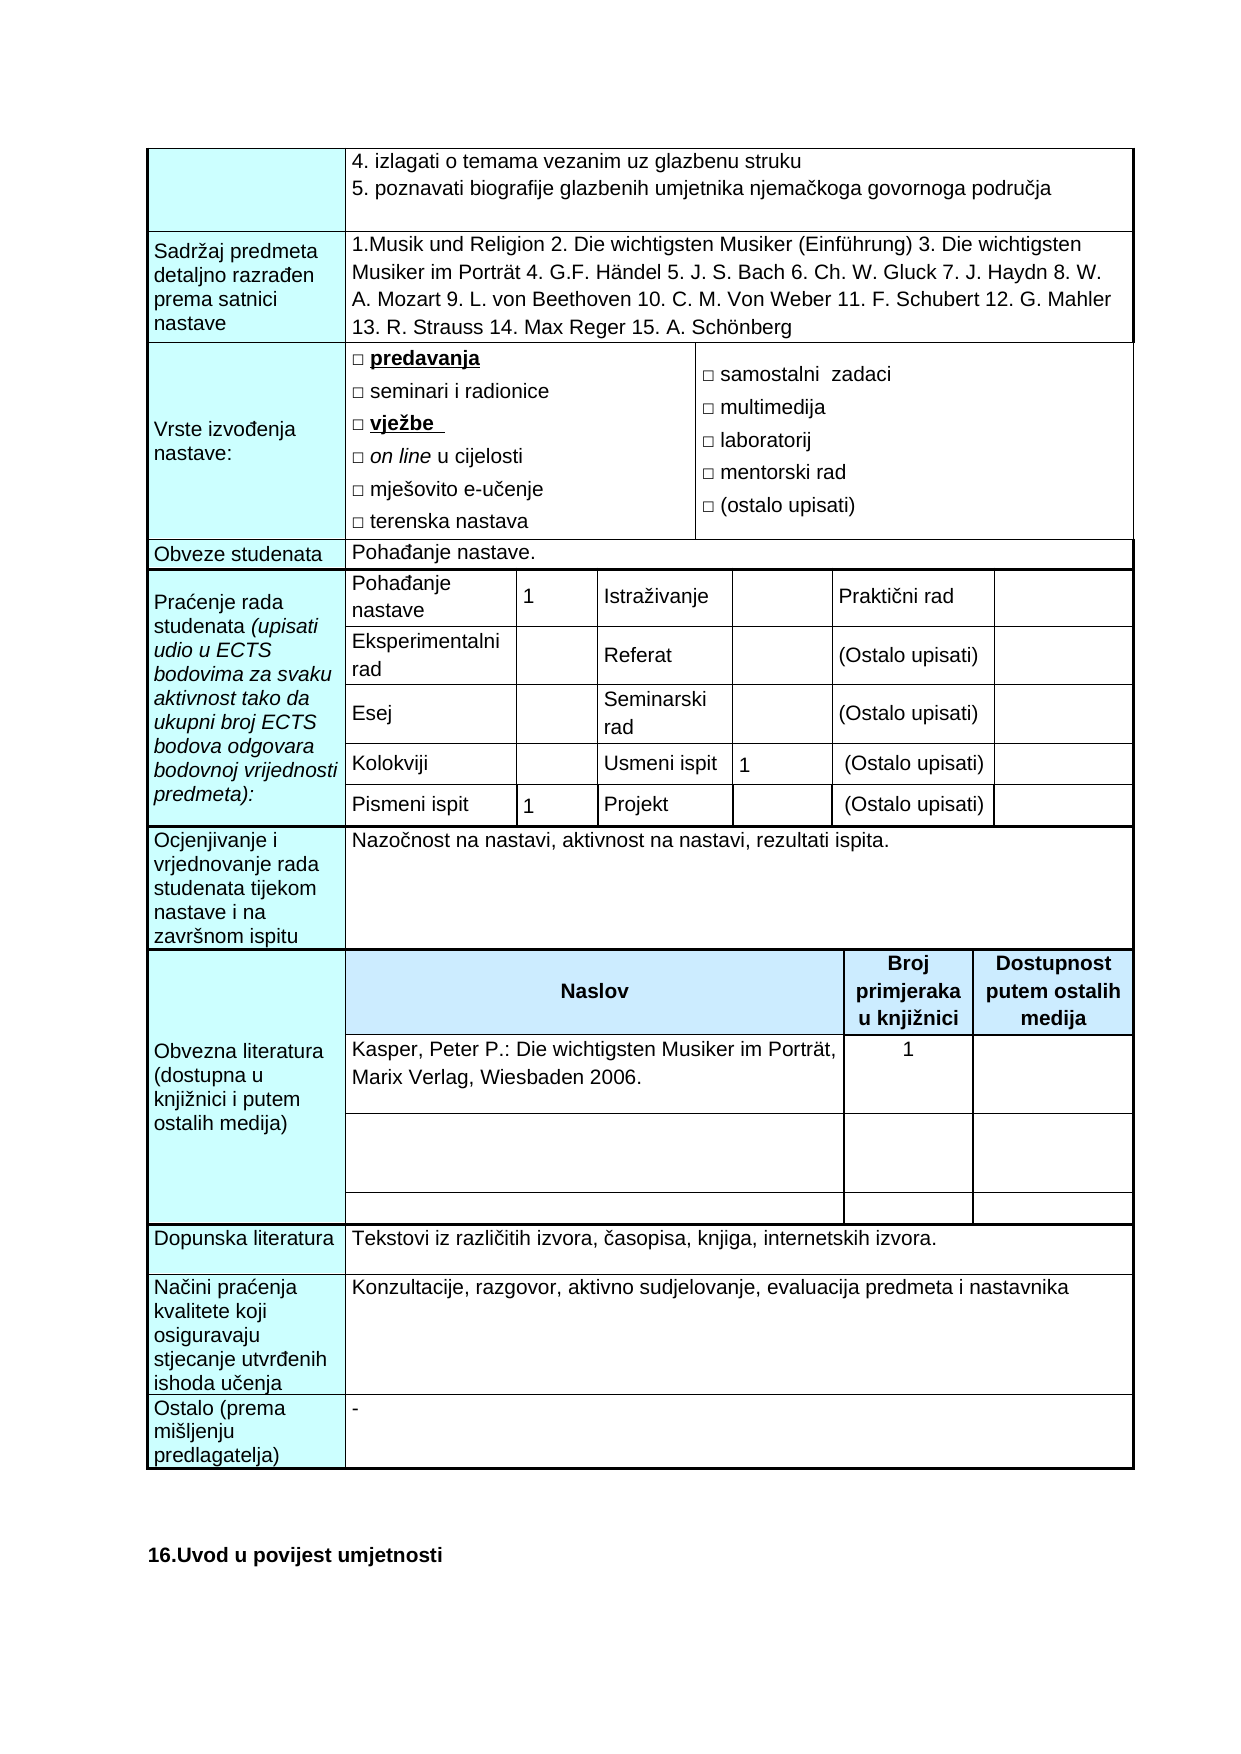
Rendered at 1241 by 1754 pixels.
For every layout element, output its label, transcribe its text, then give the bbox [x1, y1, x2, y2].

table_cell [995, 627, 1132, 684]
table_cell Pohađanje nastave [346, 571, 516, 626]
table_cell Dostupnost putem ostalih medija [974, 951, 1132, 1034]
table_cell [733, 571, 832, 626]
table_cell Kolokviji [346, 744, 516, 784]
table_cell Pohađanje nastave. [346, 540, 1132, 567]
table_cell [995, 685, 1132, 742]
table_cell - [346, 1395, 1132, 1467]
table_cell Istraživanje [598, 571, 732, 626]
table_cell [733, 627, 832, 684]
table_cell Ostalo (prema mišljenju predlagatelja) [149, 1395, 345, 1467]
table_cell [346, 1193, 843, 1222]
table_cell [845, 1114, 972, 1192]
table_cell [995, 785, 1132, 825]
table_cell [733, 685, 832, 742]
table_cell 1 [845, 1036, 972, 1113]
table_cell [974, 1036, 1132, 1113]
table_cell [346, 1114, 843, 1192]
table_cell (Ostalo upisati) [833, 744, 994, 784]
table_cell [517, 685, 597, 742]
table_cell Referat [598, 627, 732, 684]
table_cell Praćenje rada studenata (upisati udio u ECTS bodovima za svaku aktivnost tako da ukupni broj ECTS bodova odgovara bodovnoj vrijednosti predmeta): [149, 571, 345, 825]
table_cell (Ostalo upisati) [833, 685, 994, 742]
table_cell [995, 744, 1132, 784]
table_cell ☐ predavanja ☐ seminari i radionice ☐ vježbe ☐ on line u cijelosti ☐ mješovito e-učenje ☐ terenska nastava [346, 343, 695, 538]
table_cell 1 [517, 571, 597, 626]
table_cell Projekt [599, 785, 732, 825]
table_cell Seminarski rad [598, 685, 732, 742]
table_cell Dopunska literatura [149, 1226, 345, 1273]
table_cell Načini praćenja kvalitete koji osiguravaju stjecanje utvrđenih ishoda učenja [149, 1275, 345, 1394]
table_cell (Ostalo upisati) [833, 627, 994, 684]
table_cell Tekstovi iz različitih izvora, časopisa, knjiga, internetskih izvora. [346, 1226, 1132, 1273]
table_cell [734, 785, 831, 825]
table_cell [517, 744, 597, 784]
table_cell [517, 627, 597, 684]
table_cell Pismeni ispit [346, 785, 516, 825]
table_cell Ocjenjivanje i vrjednovanje rada studenata tijekom nastave i na završnom ispitu [149, 828, 345, 948]
table_cell Kasper, Peter P.: Die wichtigsten Musiker im Porträt, Marix Verlag, Wiesbaden 2006. [346, 1035, 843, 1113]
table_cell 4. izlagati o temama vezanim uz glazbenu struku 5. poznavati biografije glazbenih umjetnika njemačkoga govornoga područja [346, 149, 1132, 231]
table_cell Esej [346, 685, 516, 742]
table_cell Broj primjeraka u knjižnici [845, 951, 972, 1034]
table_cell ☐ samostalni zadaci ☐ multimedija ☐ laboratorij ☐ mentorski rad ☐ (ostalo upisati) [696, 343, 1133, 538]
table_cell Sadržaj predmeta detaljno razrađen prema satnici nastave [149, 232, 345, 342]
table_cell [974, 1114, 1132, 1192]
table_cell Nazočnost na nastavi, aktivnost na nastavi, rezultati ispita. [346, 828, 1132, 948]
table_cell Konzultacije, razgovor, aktivno sudjelovanje, evaluacija predmeta i nastavnika [346, 1275, 1132, 1394]
table_cell [974, 1193, 1132, 1222]
table_cell Obvezna literatura (dostupna u knjižnici i putem ostalih medija) [149, 951, 345, 1222]
table_cell 1.Musik und Religion 2. Die wichtigsten Musiker (Einführung) 3. Die wichtigsten Musiker im Porträt 4. G.F. Händel 5. J. S. Bach 6. Ch. W. Gluck 7. J. Haydn 8. W. A. Mozart 9. L. von Beethoven 10. C. M. Von Weber 11. F. Schubert 12. G. Mahler 13. R. Strauss 14. Max Reger 15. A. Schönberg [346, 232, 1132, 342]
text 16.Uvod u povijest umjetnosti [148, 1543, 1093, 1567]
table_cell Usmeni ispit [598, 744, 732, 784]
table_cell Eksperimentalni rad [346, 627, 516, 684]
table_cell (Ostalo upisati) [833, 785, 993, 825]
table_cell Praktični rad [833, 571, 994, 626]
table_cell Obveze studenata [149, 540, 345, 567]
table_cell 1 [518, 785, 597, 825]
table_cell [995, 571, 1132, 626]
table_cell Naslov [346, 951, 843, 1034]
table_cell 1 [733, 744, 832, 784]
table_cell [149, 149, 345, 231]
table_cell [845, 1193, 972, 1222]
table_cell Vrste izvođenja nastave: [149, 343, 345, 538]
